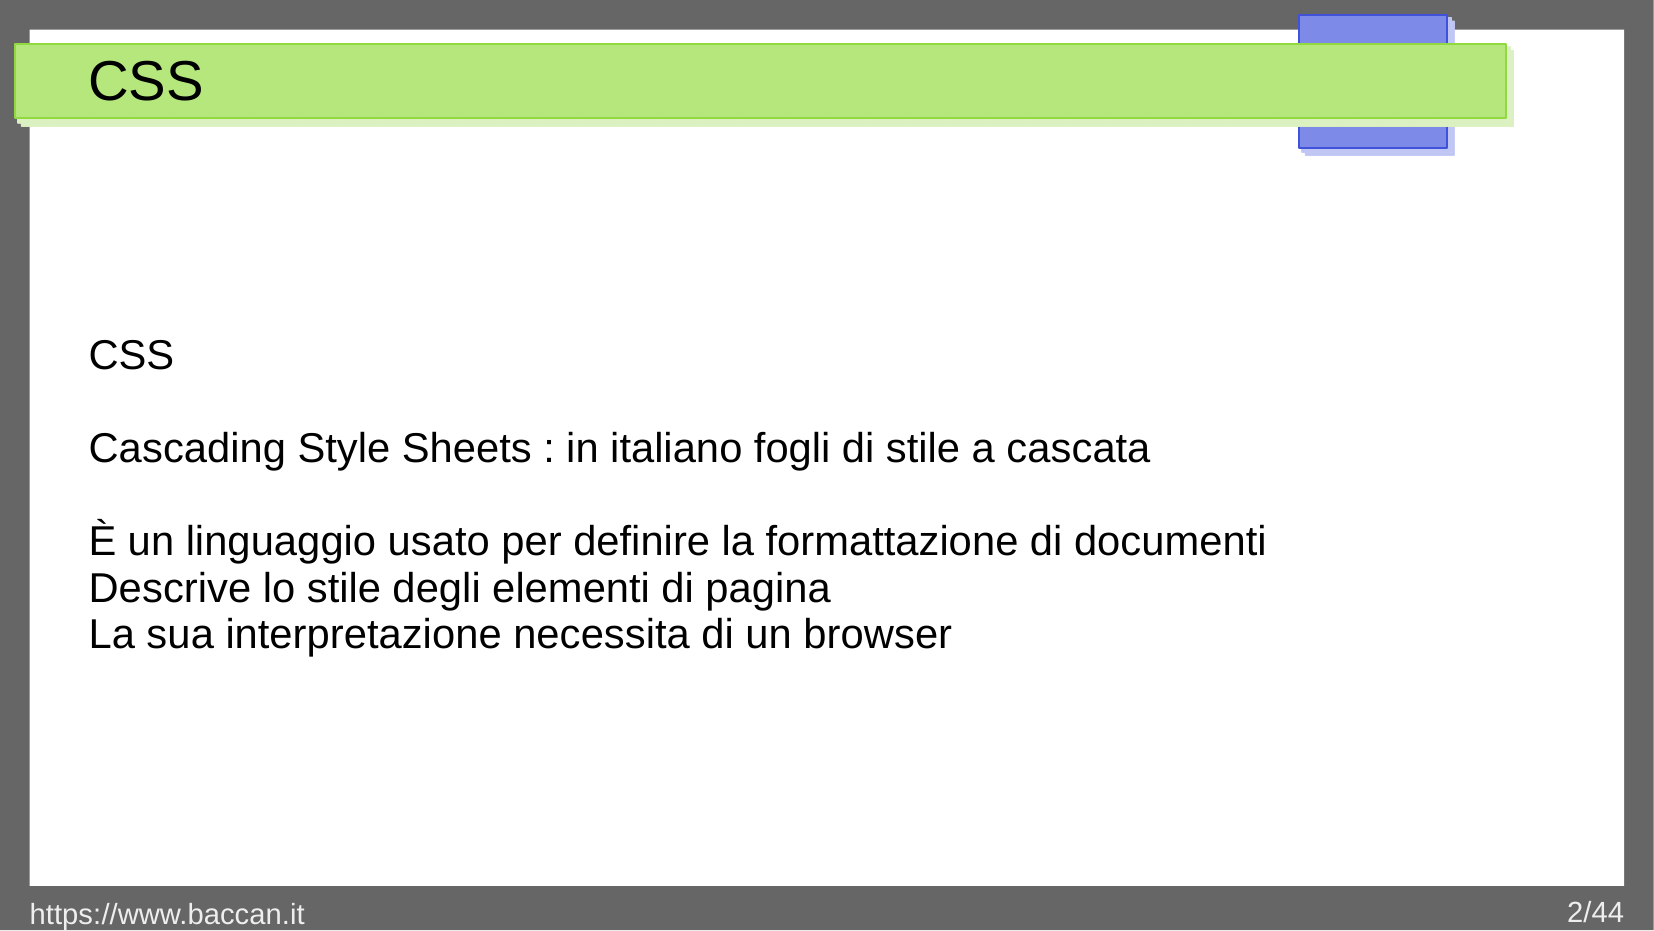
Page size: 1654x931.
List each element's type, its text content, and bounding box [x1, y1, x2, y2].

text_box CSS Cascading Style Sheets : in italiano fogli di stile a cascata È un linguaggio usato per definire la formattazione di documenti Descrive lo stile degli elementi di pagina La sua interpretazione necessita di un browser [88, 169, 1565, 821]
title CSS [88, 44, 1506, 119]
